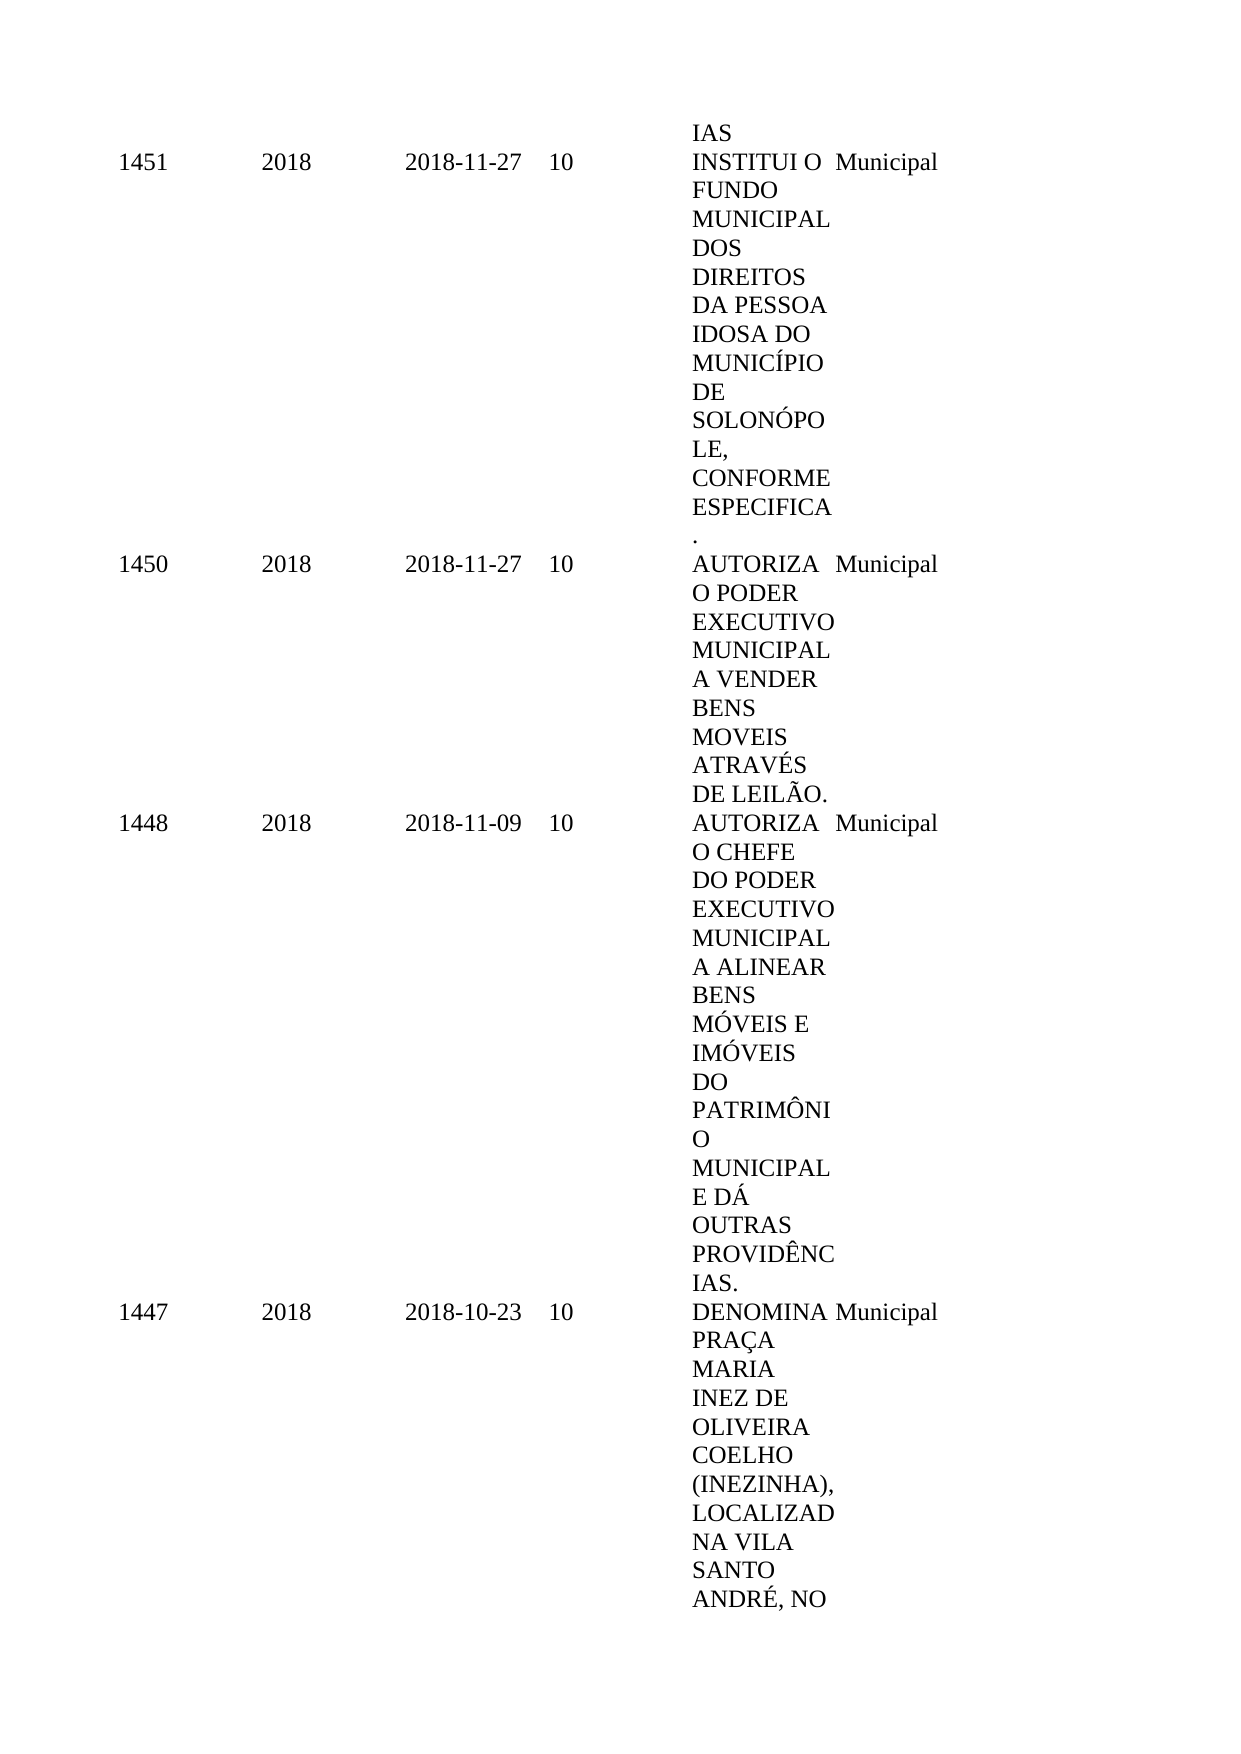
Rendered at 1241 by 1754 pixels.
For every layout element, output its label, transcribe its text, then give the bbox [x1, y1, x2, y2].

table_cell DENOMINA PRAÇA MARIA INEZ DE OLIVEIRA COELHO (INEZINHA), LOCALIZAD NA VILA SANTO ANDRÉ, NO [692, 1297, 835, 1613]
table_cell 1447 [118, 1297, 261, 1613]
table_cell 2018-11-27 [405, 147, 548, 549]
table_cell 2018-11-27 [405, 549, 548, 808]
table_cell [979, 118, 1122, 147]
table_cell 10 [548, 808, 692, 1297]
table_cell 10 [548, 1297, 692, 1613]
table_cell 2018-10-23 [405, 1297, 548, 1613]
table_cell [979, 147, 1122, 549]
table_cell [835, 118, 979, 147]
table_cell Municipal [835, 549, 979, 808]
table_cell 2018 [261, 549, 405, 808]
table_cell 2018 [261, 808, 405, 1297]
table_cell [118, 118, 261, 147]
table_cell 10 [548, 549, 692, 808]
table_cell INSTITUI O FUNDO MUNICIPAL DOS DIREITOS DA PESSOA IDOSA DO MUNICÍPIO DE SOLONÓPOLE, CONFORME ESPECIFICA. [692, 147, 835, 549]
table_cell [979, 1297, 1122, 1613]
table_cell 1450 [118, 549, 261, 808]
table_cell [979, 549, 1122, 808]
table_cell 1448 [118, 808, 261, 1297]
table_cell [548, 118, 692, 147]
table_cell Municipal [835, 808, 979, 1297]
table_cell Municipal [835, 1297, 979, 1613]
table_cell [979, 808, 1122, 1297]
table_cell 2018 [261, 147, 405, 549]
table_cell IAS [692, 118, 835, 147]
table_cell 2018 [261, 1297, 405, 1613]
table_cell [405, 118, 548, 147]
table_cell [261, 118, 405, 147]
table_cell 10 [548, 147, 692, 549]
table_cell AUTORIZA O CHEFE DO PODER EXECUTIVO MUNICIPAL A ALINEAR BENS MÓVEIS E IMÓVEIS DO PATRIMÔNIO MUNICIPAL E DÁ OUTRAS PROVIDÊNCIAS. [692, 808, 835, 1297]
table_cell 2018-11-09 [405, 808, 548, 1297]
table_cell 1451 [118, 147, 261, 549]
table_cell AUTORIZA O PODER EXECUTIVO MUNICIPAL A VENDER BENS MOVEIS ATRAVÉS DE LEILÃO. [692, 549, 835, 808]
table_cell Municipal [835, 147, 979, 549]
